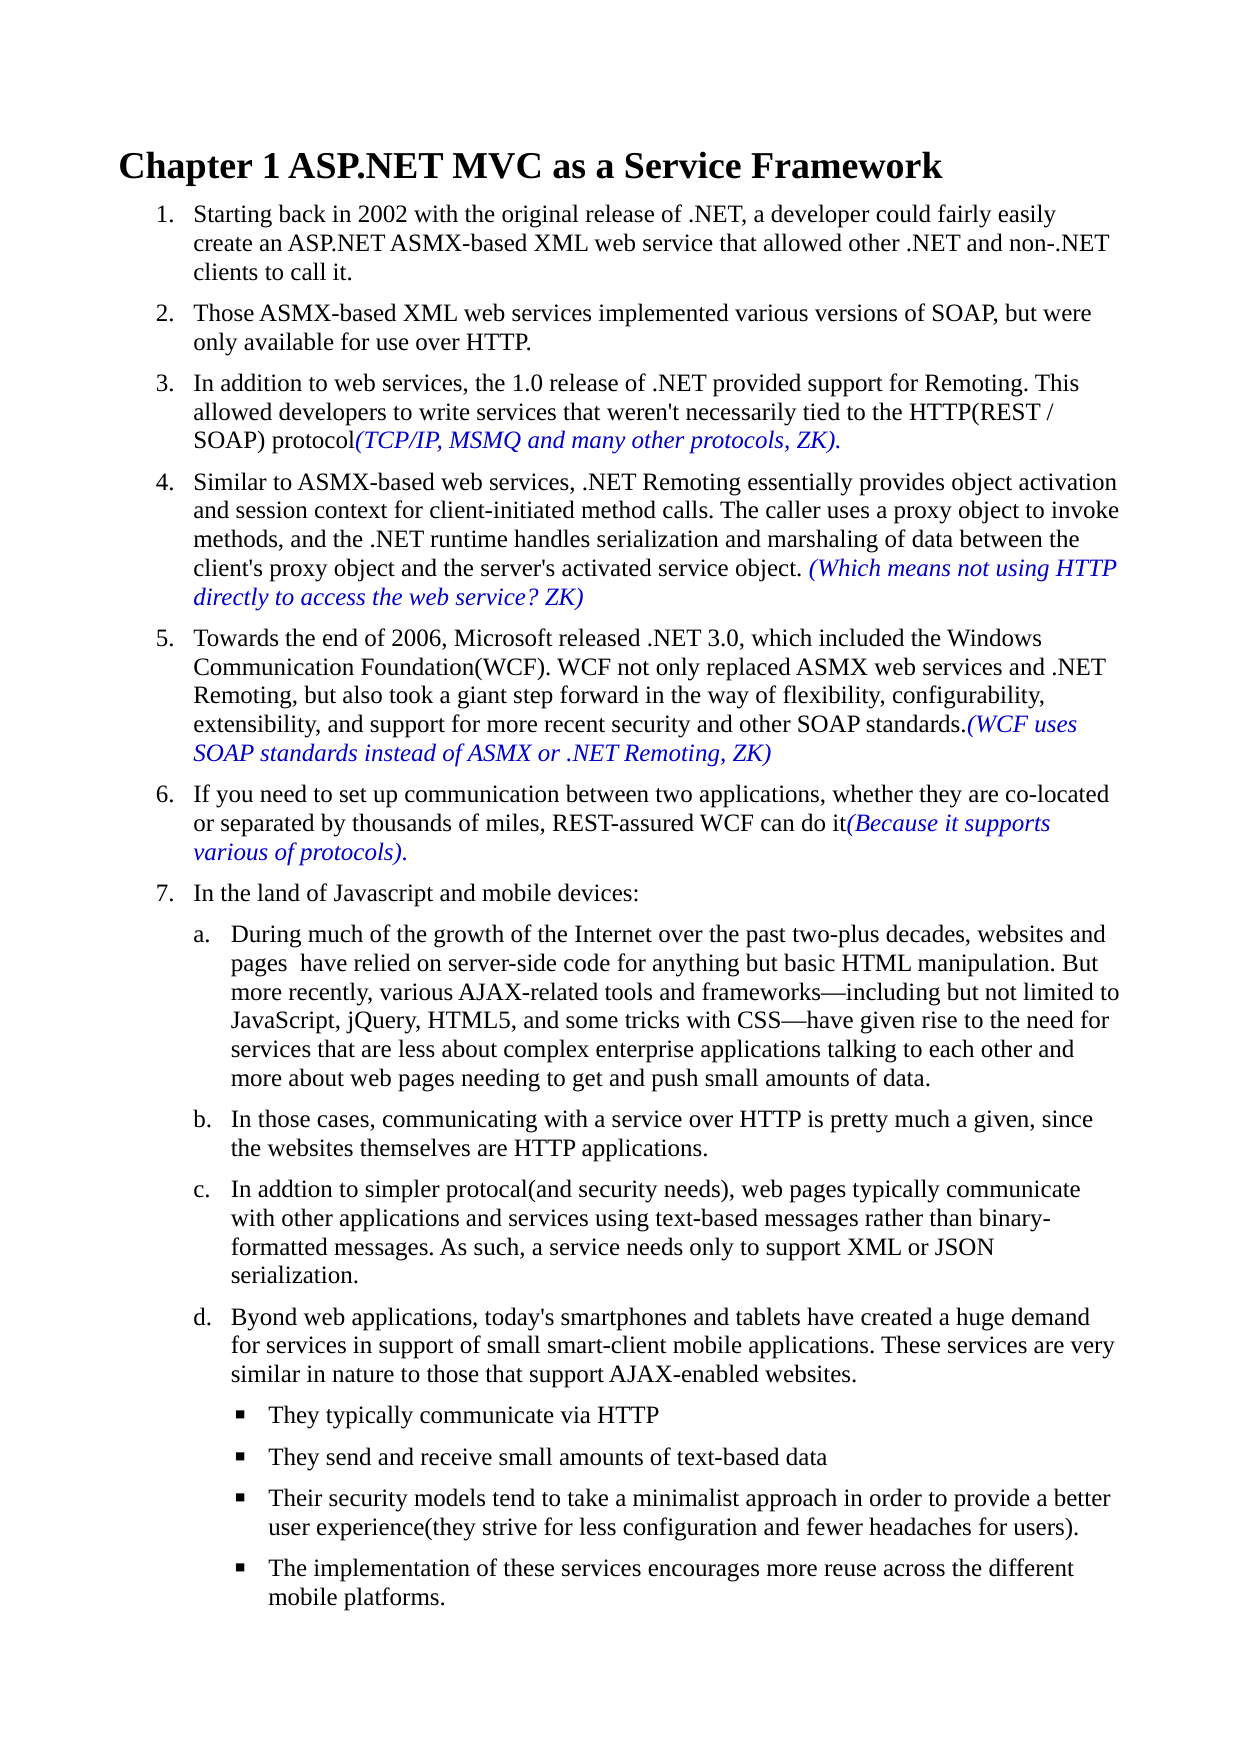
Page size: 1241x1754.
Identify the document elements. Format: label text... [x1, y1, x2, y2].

list In addition to web services, the 1.0 release of .NET provided support for Remoting. This allowed developers to write services that weren't necessarily tied to the HTTP(REST / SOAP) protocol(TCP/IP, MSMQ and many other protocols, ZK). [156, 368, 1122, 454]
list During much of the growth of the Internet over the past two-plus decades, websites and pages have relied on server-side code for anything but basic HTML manipulation. But more recently, various AJAX-related tools and frameworks—including but not limited to JavaScript, jQuery, HTML5, and some tricks with CSS—have given rise to the need for services that are less about complex enterprise applications talking to each other and more about web pages needing to get and push small amounts of data. [193, 919, 1122, 1092]
list Towards the end of 2006, Microsoft released .NET 3.0, which included the Windows Communication Foundation(WCF). WCF not only replaced ASMX web services and .NET Remoting, but also took a giant step forward in the way of flexibility, configurability, extensibility, and support for more recent security and other SOAP standards.(WCF uses SOAP standards instead of ASMX or .NET Remoting, ZK) [156, 623, 1122, 767]
list Starting back in 2002 with the original release of .NET, a developer could fairly easily create an ASP.NET ASMX-based XML web service that allowed other .NET and non-.NET clients to call it. [156, 199, 1122, 286]
list Their security models tend to take a minimalist approach in order to provide a better user experience(they strive for less configuration and fewer headaches for users). [231, 1483, 1122, 1541]
list In those cases, communicating with a service over HTTP is pretty much a given, since the websites themselves are HTTP applications. [193, 1104, 1122, 1162]
list They typically communicate via HTTP [231, 1401, 1122, 1429]
list The implementation of these services encourages more reuse across the different mobile platforms. [231, 1553, 1122, 1611]
list They send and receive small amounts of text-based data [231, 1442, 1122, 1471]
list Those ASMX-based XML web services implemented various versions of SOAP, but were only available for use over HTTP. [156, 298, 1122, 356]
list Similar to ASMX-based web services, .NET Remoting essentially provides object activation and session context for client-initiated method calls. The caller uses a proxy object to invoke methods, and the .NET runtime handles serialization and marshaling of data between the client's proxy object and the server's activated service object. (Which means not using HTTP directly to access the web service? ZK) [156, 467, 1122, 611]
list Byond web applications, today's smartphones and tablets have created a huge demand for services in support of small smart-client mobile applications. These services are very similar in nature to those that support AJAX-enabled websites. [193, 1302, 1122, 1388]
list In addtion to simpler protocal(and security needs), web pages typically communicate with other applications and services using text-based messages rather than binary-formatted messages. As such, a service needs only to support XML or JSON serialization. [193, 1174, 1122, 1289]
list If you need to set up communication between two applications, whether they are co-located or separated by thousands of miles, REST-assured WCF can do it(Because it supports various of protocols). [156, 779, 1122, 866]
subtitle Chapter 1 ASP.NET MVC as a Service Framework [118, 143, 1122, 187]
list In the land of Javascript and mobile devices: [156, 878, 1122, 907]
